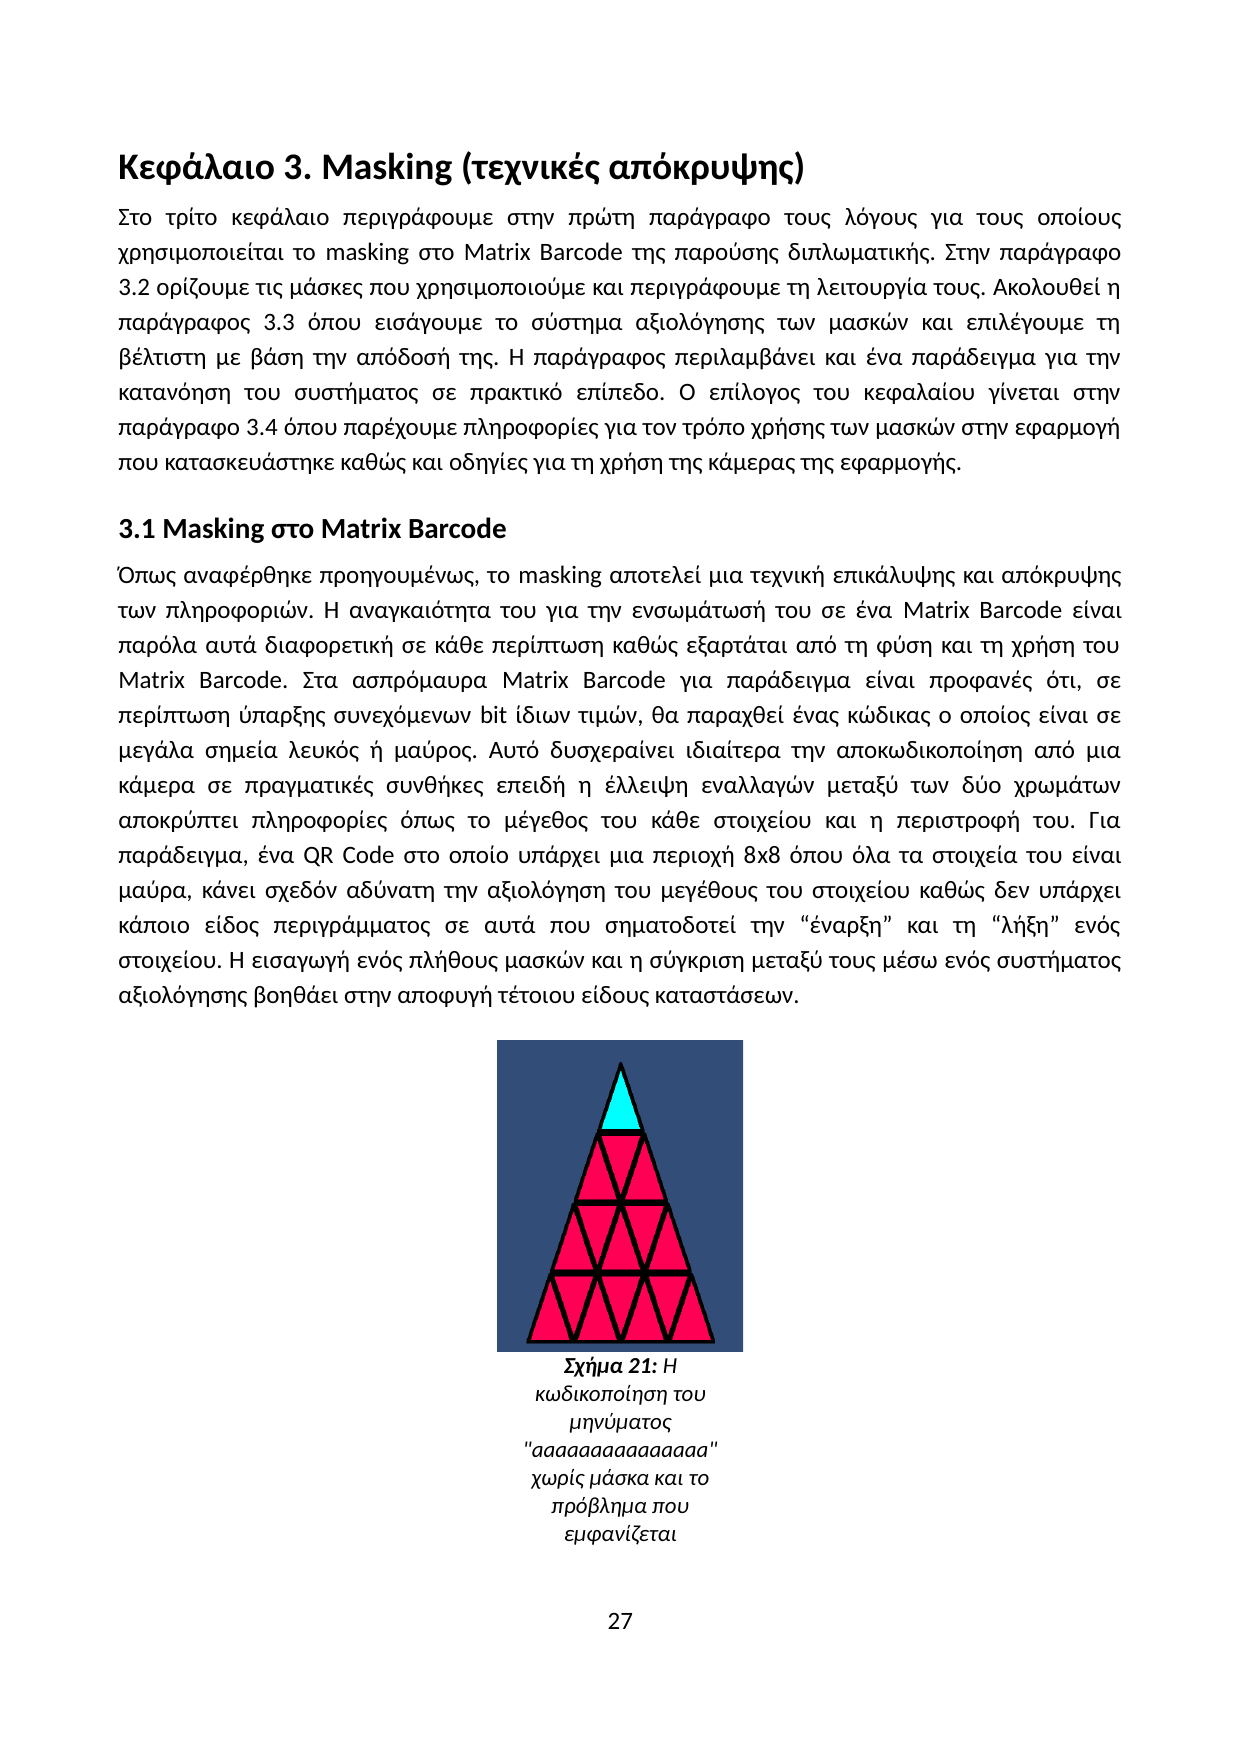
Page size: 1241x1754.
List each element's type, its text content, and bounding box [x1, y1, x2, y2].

text Σχήμα 21: Η κωδικοποίηση του μηνύματος "aaaaaaaaaaaaaaa" χωρίς μάσκα και το πρόβλημα που εμφανίζεται [497, 1352, 743, 1547]
subtitle 3.1 Masking στο Matrix Barcode [118, 511, 1122, 546]
text Στο τρίτο κεφάλαιο περιγράφουμε στην πρώτη παράγραφο τους λόγους για τους οποίους χρησιμοποιείται το masking στο Matrix Barcode της παρούσης διπλωματικής. Στην παράγραφο 3.2 ορίζουμε τις μάσκες που χρησιμοποιούμε και περιγράφουμε τη λειτουργία τους. Ακολουθεί η παράγραφος 3.3 όπου εισάγουμε το σύστημα αξιολόγησης των μασκών και επιλέγουμε τη βέλτιστη με βάση την απόδοσή της. Η παράγραφος περιλαμβάνει και ένα παράδειγμα για την κατανόηση του συστήματος σε πρακτικό επίπεδο. Ο επίλογος του κεφαλαίου γίνεται στην παράγραφο 3.4 όπου παρέχουμε πληροφορίες για τον τρόπο χρήσης των μασκών στην εφαρμογή που κατασκευάστηκε καθώς και οδηγίες για τη χρήση της κάμερας της εφαρμογής. [118, 201, 1122, 477]
picture [497, 1040, 744, 1352]
subtitle Κεφάλαιο 3. Masking (τεχνικές απόκρυψης) [118, 143, 1122, 189]
text Όπως αναφέρθηκε προηγουμένως, το masking αποτελεί μια τεχνική επικάλυψης και απόκρυψης των πληροφοριών. Η αναγκαιότητα του για την ενσωμάτωσή του σε ένα Matrix Barcode είναι παρόλα αυτά διαφορετική σε κάθε περίπτωση καθώς εξαρτάται από τη φύση και τη χρήση του Matrix Barcode. Στα ασπρόμαυρα Matrix Barcode για παράδειγμα είναι προφανές ότι, σε περίπτωση ύπαρξης συνεχόμενων bit ίδιων τιμών, θα παραχθεί ένας κώδικας ο οποίος είναι σε μεγάλα σημεία λευκός ή μαύρος. Αυτό δυσχεραίνει ιδιαίτερα την αποκωδικοποίηση από μια κάμερα σε πραγματικές συνθήκες επειδή η έλλειψη εναλλαγών μεταξύ των δύο χρωμάτων αποκρύπτει πληροφορίες όπως το μέγεθος του κάθε στοιχείου και η περιστροφή του. Για παράδειγμα, ένα QR Code στο οποίο υπάρχει μια περιοχή 8x8 όπου όλα τα στοιχεία του είναι μαύρα, κάνει σχεδόν αδύνατη την αξιολόγηση του μεγέθους του στοιχείου καθώς δεν υπάρχει κάποιο είδος περιγράμματος σε αυτά που σηματοδοτεί την “έναρξη” και τη “λήξη” ενός στοιχείου. Η εισαγωγή ενός πλήθους μασκών και η σύγκριση μεταξύ τους μέσω ενός συστήματος αξιολόγησης βοηθάει στην αποφυγή τέτοιου είδους καταστάσεων. [118, 559, 1122, 1009]
